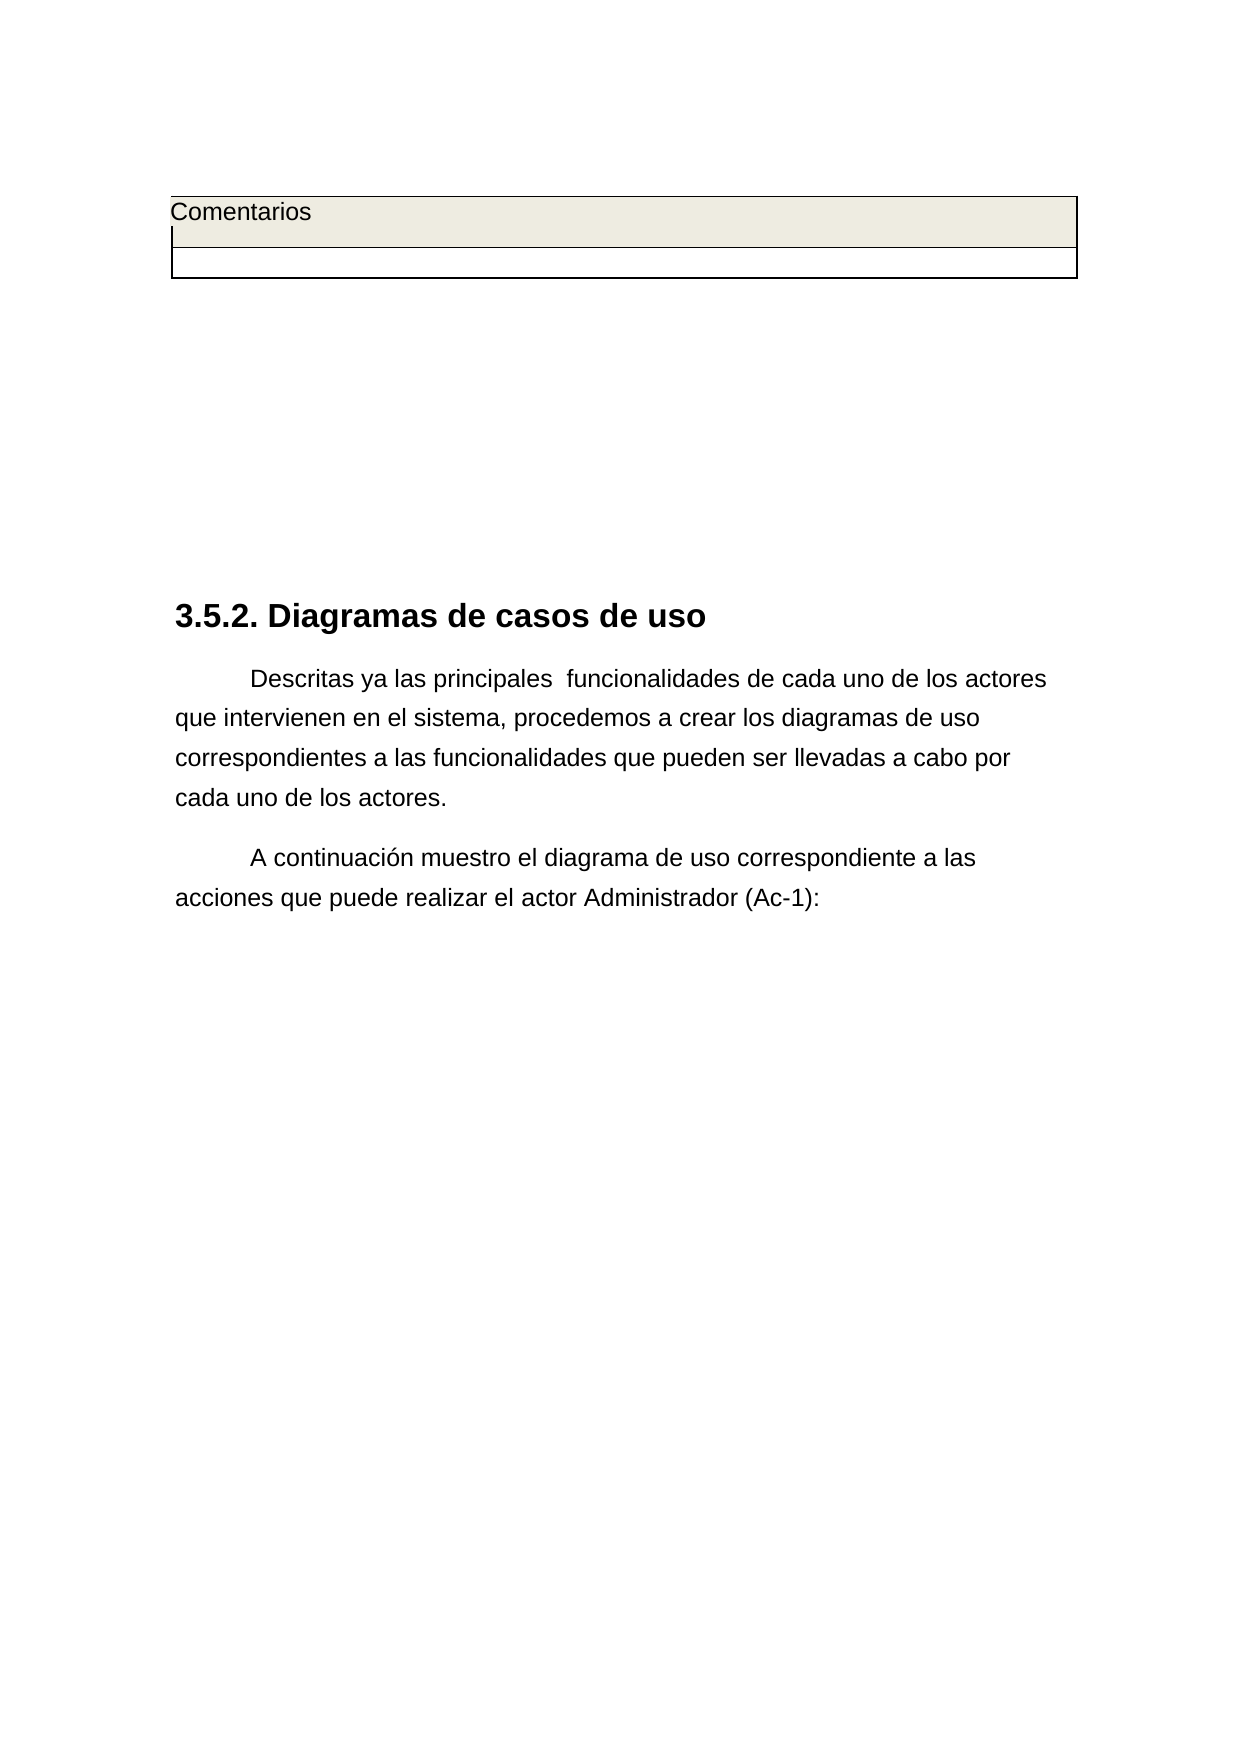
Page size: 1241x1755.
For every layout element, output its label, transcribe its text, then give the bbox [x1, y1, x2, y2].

table_header Comentarios [173, 197, 1076, 247]
text Descritas ya las principales funcionalidades de cada uno de los actores que intervienen en el sistema, procedemos a crear los diagramas de uso correspondientes a las funcionalidades que pueden ser llevadas a cabo por cada uno de los actores. [175, 664, 1065, 811]
text A continuación muestro el diagrama de uso correspondiente a las acciones que puede realizar el actor Administrador (Ac-1): [175, 843, 1065, 911]
table_cell [173, 248, 1076, 277]
subtitle 3.5.2. Diagramas de casos de uso [175, 597, 1065, 635]
